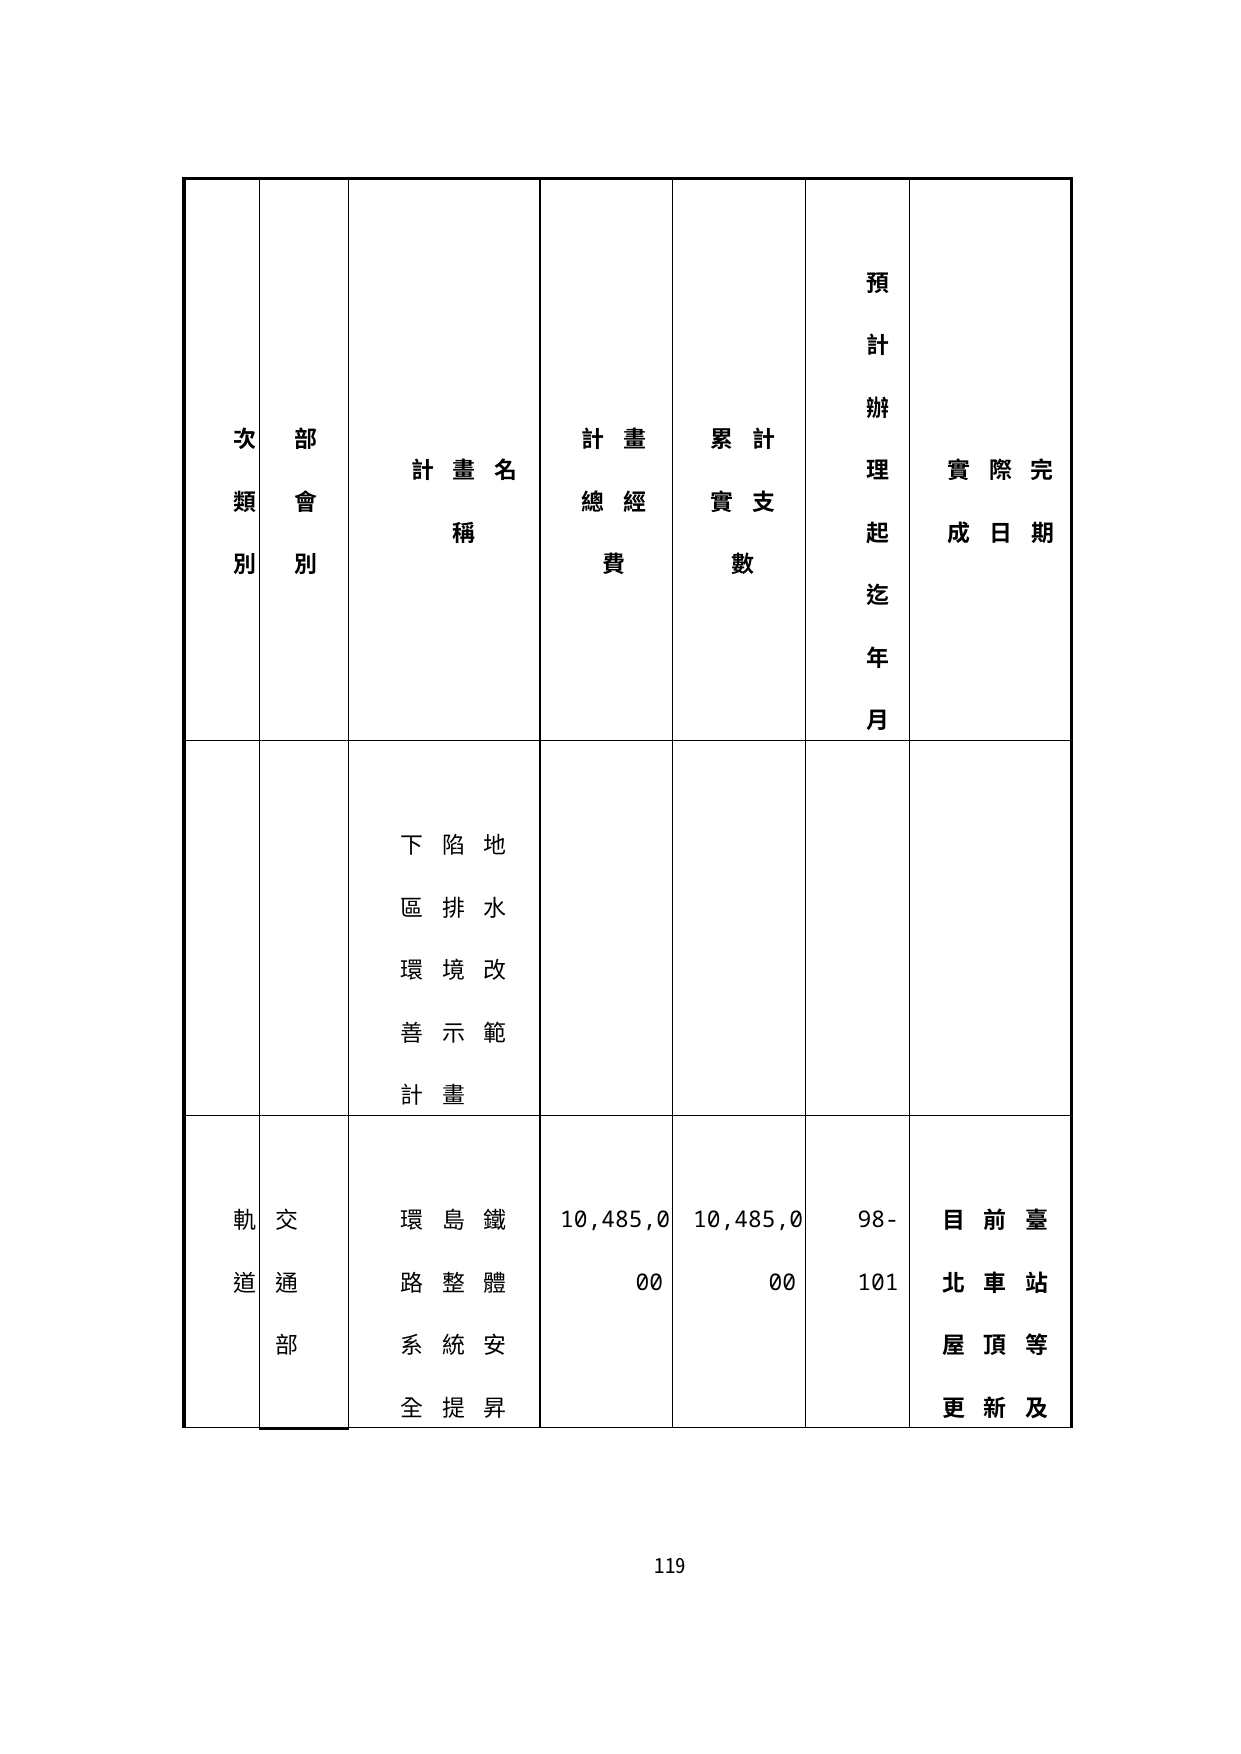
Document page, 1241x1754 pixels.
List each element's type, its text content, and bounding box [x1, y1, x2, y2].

table_cell 下陷地區排水環境改善示範計畫 [349, 741, 539, 1115]
table_cell [186, 741, 259, 1115]
table_header 累計實支數 [673, 180, 805, 740]
table_cell [541, 741, 672, 1115]
table_cell [673, 741, 805, 1115]
table_header 部會別 [260, 180, 348, 740]
table_header 次類別 [186, 180, 259, 740]
table_header 計畫名稱 [349, 180, 539, 740]
table_cell 軌道 [186, 1116, 259, 1427]
table_header 計畫總經費 [541, 180, 672, 740]
table_header 實際完成日期 [910, 180, 1070, 740]
table_cell 98-101 [806, 1116, 909, 1427]
table_cell [910, 741, 1070, 1115]
table_cell 10,485,000 [541, 1116, 672, 1427]
table_cell 環島鐵路整體系統安全提昇 [349, 1116, 539, 1427]
table_cell 10,485,000 [673, 1116, 805, 1427]
table_cell 目前臺北車站屋頂等更新及 [910, 1116, 1070, 1427]
table_cell 交通部 [260, 1116, 348, 1427]
table_cell [806, 741, 909, 1115]
table_header 預計辦理 起迄年月 [806, 180, 909, 740]
table_cell [260, 741, 348, 1115]
